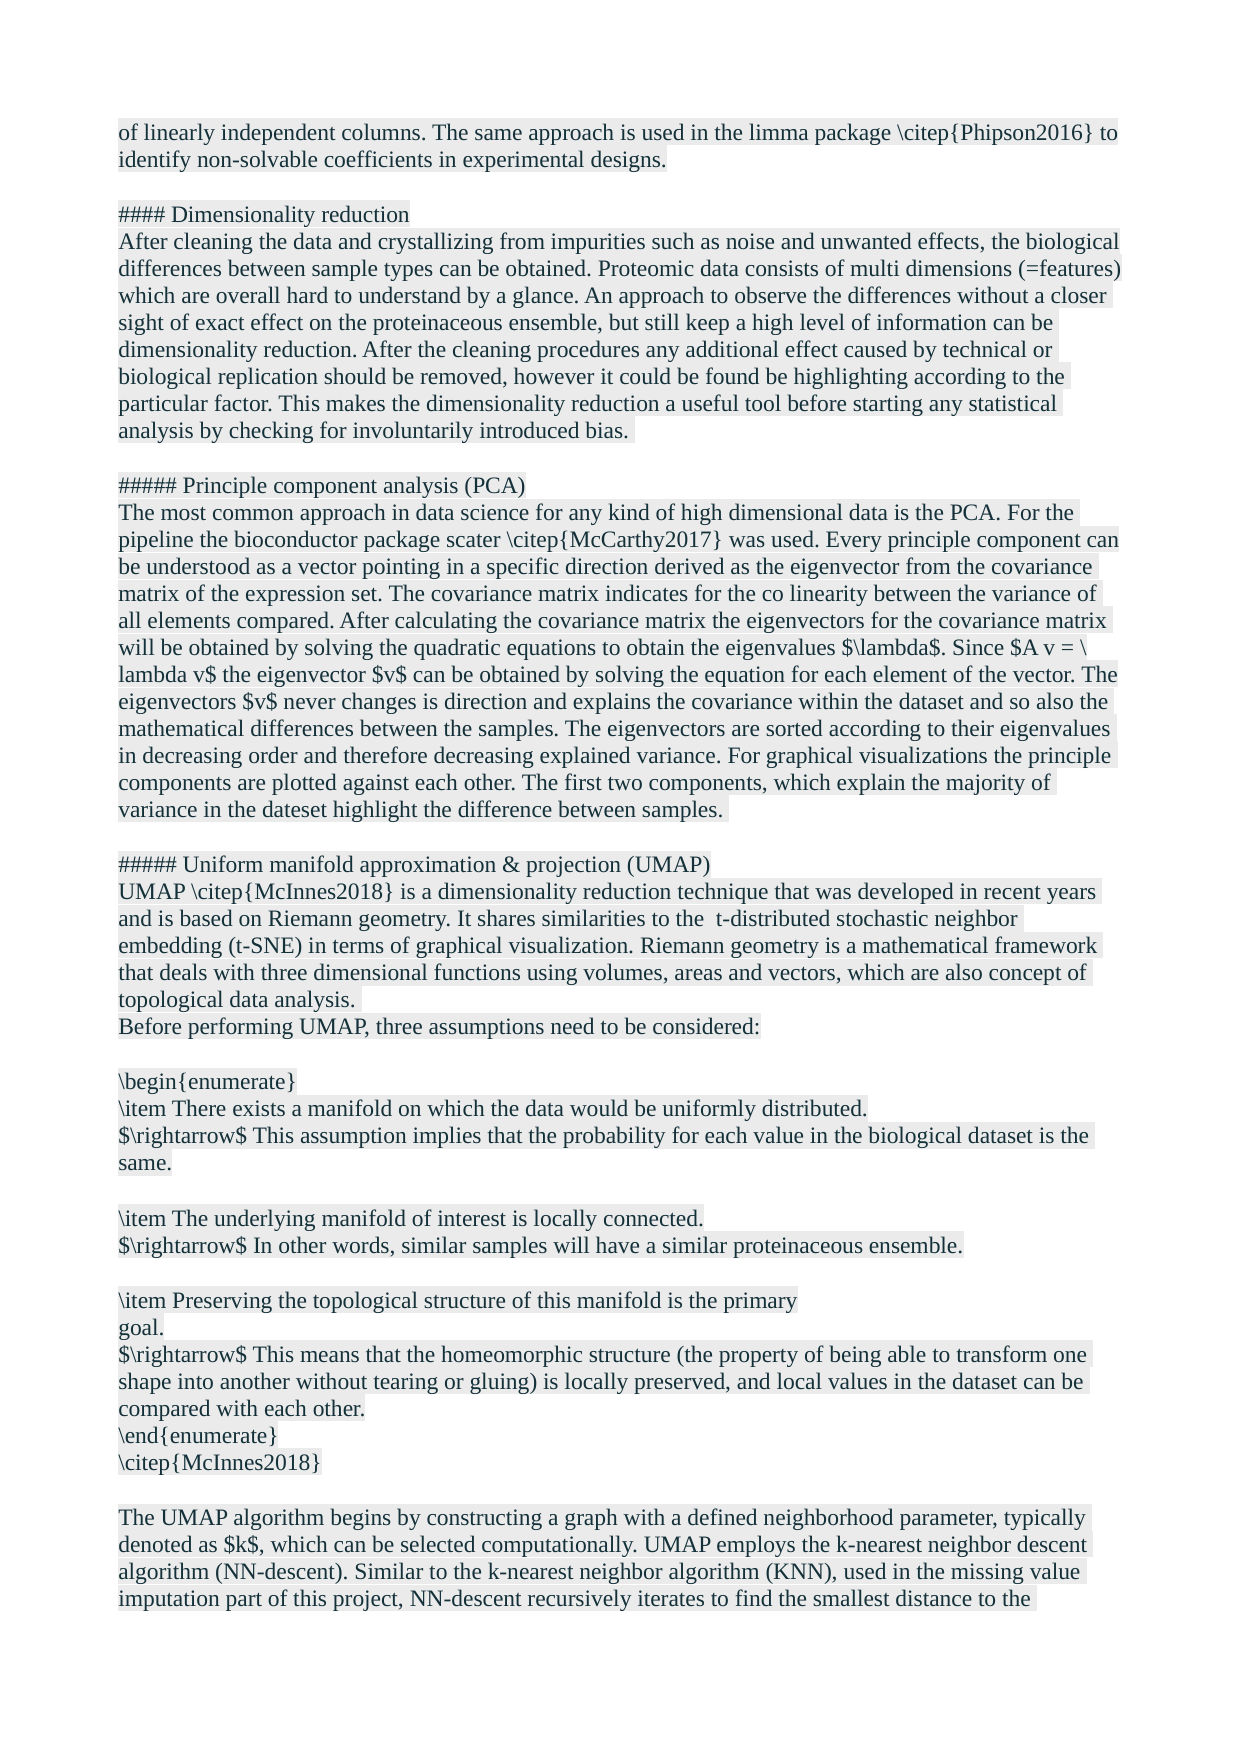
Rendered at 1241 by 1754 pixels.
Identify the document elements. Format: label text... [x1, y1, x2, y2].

text ##### Principle component analysis (PCA) [118, 472, 1122, 498]
text The most common approach in data science for any kind of high dimensional data is the PCA. For the pipeline the bioconductor package scater \citep{McCarthy2017} was used. Every principle component can be understood as a vector pointing in a specific direction derived as the eigenvector from the covariance matrix of the expression set. The covariance matrix indicates for the co linearity between the variance of all elements compared. After calculating the covariance matrix the eigenvectors for the covariance matrix will be obtained by solving the quadratic equations to obtain the eigenvalues $\lambda$. Since $A v = \lambda v$ the eigenvector $v$ can be obtained by solving the equation for each element of the vector. The eigenvectors $v$ never changes is direction and explains the covariance within the dataset and so also the mathematical differences between the samples. The eigenvectors are sorted according to their eigenvalues in decreasing order and therefore decreasing explained variance. For graphical visualizations the principle components are plotted against each other. The first two components, which explain the majority of variance in the dateset highlight the difference between samples. [118, 498, 1122, 822]
text The UMAP algorithm begins by constructing a graph with a defined neighborhood parameter, typically denoted as $k$, which can be selected computationally. UMAP employs the k-nearest neighbor descent algorithm (NN-descent). Similar to the k-nearest neighbor algorithm (KNN), used in the missing value imputation part of this project, NN-descent recursively iterates to find the smallest distance to the [118, 1503, 1122, 1611]
text $\rightarrow$ This assumption implies that the probability for each value in the biological dataset is the same. [118, 1122, 1122, 1176]
text $\rightarrow$ This means that the homeomorphic structure (the property of being able to transform one shape into another without tearing or gluing) is locally preserved, and local values in the dataset can be compared with each other. [118, 1340, 1122, 1421]
text \citep{McInnes2018} [118, 1448, 1122, 1475]
text \item Preserving the topological structure of this manifold is the primary [118, 1286, 1122, 1313]
text goal. [118, 1313, 1122, 1340]
text #### Dimensionality reduction [118, 200, 1122, 227]
text \item There exists a manifold on which the data would be uniformly distributed. [118, 1095, 1122, 1122]
text of linearly independent columns. The same approach is used in the limma package \citep{Phipson2016} to identify non-solvable coefficients in experimental designs. [118, 118, 1122, 172]
text UMAP \citep{McInnes2018} is a dimensionality reduction technique that was developed in recent years and is based on Riemann geometry. It shares similarities to the t-distributed stochastic neighbor embedding (t-SNE) in terms of graphical visualization. Riemann geometry is a mathematical framework that deals with three dimensional functions using volumes, areas and vectors, which are also concept of topological data analysis. [118, 878, 1122, 1012]
text \end{enumerate} [118, 1421, 1122, 1448]
text \item The underlying manifold of interest is locally connected. [118, 1204, 1122, 1231]
text After cleaning the data and crystallizing from impurities such as noise and unwanted effects, the biological differences between sample types can be obtained. Proteomic data consists of multi dimensions (=features) which are overall hard to understand by a glance. An approach to observe the differences without a closer sight of exact effect on the proteinaceous ensemble, but still keep a high level of information can be dimensionality reduction. After the cleaning procedures any additional effect caused by technical or biological replication should be removed, however it could be found be highlighting according to the particular factor. This makes the dimensionality reduction a useful tool before starting any statistical analysis by checking for involuntarily introduced bias. [118, 227, 1122, 443]
text Before performing UMAP, three assumptions need to be considered: [118, 1012, 1122, 1039]
text ##### Uniform manifold approximation & projection (UMAP) [118, 851, 1122, 878]
text $\rightarrow$ In other words, similar samples will have a similar proteinaceous ensemble. [118, 1231, 1122, 1258]
text \begin{enumerate} [118, 1068, 1122, 1095]
